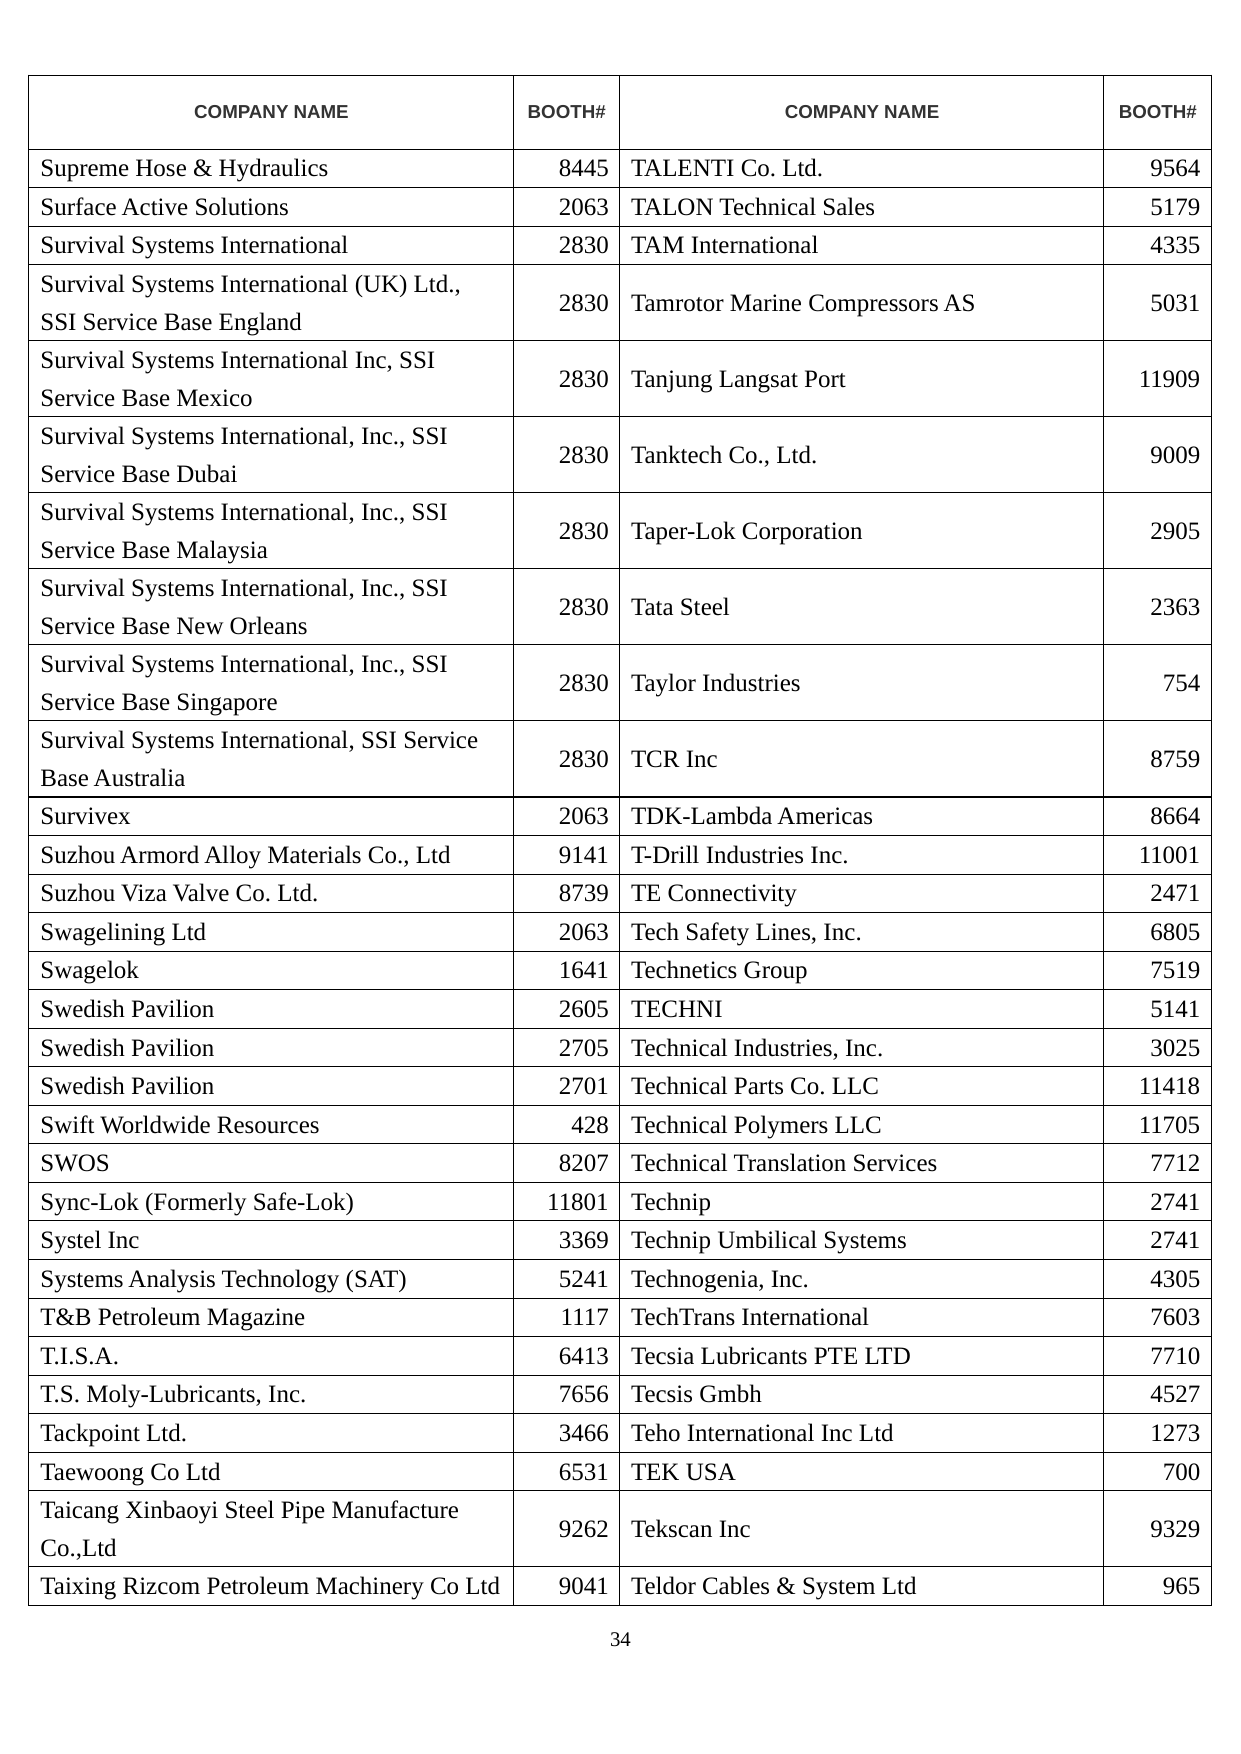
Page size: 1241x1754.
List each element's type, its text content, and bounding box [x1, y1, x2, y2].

table_cell 2905 [1104, 493, 1211, 568]
table_cell Surface Active Solutions [29, 188, 513, 226]
table_cell TECHNI [620, 990, 1103, 1028]
table_cell Technical Industries, Inc. [620, 1029, 1103, 1066]
table_cell 11001 [1104, 836, 1211, 873]
table_cell Suzhou Armord Alloy Materials Co., Ltd [29, 836, 513, 873]
table_cell 1273 [1104, 1414, 1211, 1452]
table_cell 2701 [514, 1067, 619, 1105]
table_cell Technip Umbilical Systems [620, 1221, 1103, 1259]
table_cell TEK USA [620, 1453, 1103, 1490]
table_cell Tecsis Gmbh [620, 1376, 1103, 1413]
table_cell Survival Systems International, Inc., SSI Service Base Singapore [29, 645, 513, 720]
table_cell 2830 [514, 227, 619, 264]
table_cell Technical Polymers LLC [620, 1106, 1103, 1143]
table_cell 5241 [514, 1260, 619, 1297]
table_cell 8445 [514, 150, 619, 187]
table_cell Swagelining Ltd [29, 913, 513, 951]
table_header COMPANY NAME [620, 76, 1103, 148]
table_cell Survival Systems International, SSI Service Base Australia [29, 721, 513, 796]
table_cell 2830 [514, 645, 619, 720]
table_cell 9141 [514, 836, 619, 873]
table_cell 2830 [514, 721, 619, 796]
table_cell 2063 [514, 188, 619, 226]
table_cell 2830 [514, 493, 619, 568]
table_cell 2830 [514, 265, 619, 340]
table_cell 7519 [1104, 952, 1211, 989]
table_cell 3025 [1104, 1029, 1211, 1066]
table_header COMPANY NAME [29, 76, 513, 148]
table_cell 1117 [514, 1299, 619, 1336]
table_cell Survival Systems International [29, 227, 513, 264]
table_cell TDK-Lambda Americas [620, 798, 1103, 835]
table_cell 7656 [514, 1376, 619, 1413]
table_cell 4335 [1104, 227, 1211, 264]
table_cell 7603 [1104, 1299, 1211, 1336]
table_cell Survivex [29, 798, 513, 835]
table_cell 1641 [514, 952, 619, 989]
table_cell Tekscan Inc [620, 1491, 1103, 1566]
table_cell 2741 [1104, 1221, 1211, 1259]
table_cell Taicang Xinbaoyi Steel Pipe Manufacture Co.,Ltd [29, 1491, 513, 1566]
table_cell Survival Systems International, Inc., SSI Service Base Dubai [29, 417, 513, 492]
table_cell Sync-Lok (Formerly Safe-Lok) [29, 1183, 513, 1220]
table_cell Tanjung Langsat Port [620, 341, 1103, 416]
table_cell T.I.S.A. [29, 1337, 513, 1374]
table_cell Swedish Pavilion [29, 1029, 513, 1066]
table_cell 9009 [1104, 417, 1211, 492]
table_cell Technical Translation Services [620, 1144, 1103, 1182]
table_cell Tackpoint Ltd. [29, 1414, 513, 1452]
table_cell TAM International [620, 227, 1103, 264]
table_cell 9329 [1104, 1491, 1211, 1566]
table_cell Suzhou Viza Valve Co. Ltd. [29, 875, 513, 912]
table_cell 7710 [1104, 1337, 1211, 1374]
table_cell 2830 [514, 341, 619, 416]
table_cell 5031 [1104, 265, 1211, 340]
table_cell T&B Petroleum Magazine [29, 1299, 513, 1336]
table_cell Teho International Inc Ltd [620, 1414, 1103, 1452]
table_cell 11801 [514, 1183, 619, 1220]
table_cell Survival Systems International Inc, SSI Service Base Mexico [29, 341, 513, 416]
table_cell Tecsia Lubricants PTE LTD [620, 1337, 1103, 1374]
table_cell Tamrotor Marine Compressors AS [620, 265, 1103, 340]
table_cell 6413 [514, 1337, 619, 1374]
table_cell Technip [620, 1183, 1103, 1220]
table_cell TALON Technical Sales [620, 188, 1103, 226]
table_cell Teldor Cables & System Ltd [620, 1567, 1103, 1605]
table_cell 2063 [514, 798, 619, 835]
table_cell 11909 [1104, 341, 1211, 416]
table_cell Survival Systems International, Inc., SSI Service Base Malaysia [29, 493, 513, 568]
table_cell 6531 [514, 1453, 619, 1490]
table_cell 2830 [514, 569, 619, 644]
table_cell 11705 [1104, 1106, 1211, 1143]
table_cell Technetics Group [620, 952, 1103, 989]
table_cell 9041 [514, 1567, 619, 1605]
table_cell TE Connectivity [620, 875, 1103, 912]
table_cell 428 [514, 1106, 619, 1143]
table_cell 3466 [514, 1414, 619, 1452]
table_cell Swedish Pavilion [29, 1067, 513, 1105]
table_cell 9262 [514, 1491, 619, 1566]
table_cell Systel Inc [29, 1221, 513, 1259]
table_cell 5141 [1104, 990, 1211, 1028]
table_cell 700 [1104, 1453, 1211, 1490]
table_cell 2063 [514, 913, 619, 951]
table_cell Technogenia, Inc. [620, 1260, 1103, 1297]
table_cell Tata Steel [620, 569, 1103, 644]
table_cell 4527 [1104, 1376, 1211, 1413]
table_cell 3369 [514, 1221, 619, 1259]
table_cell 9564 [1104, 150, 1211, 187]
table_cell SWOS [29, 1144, 513, 1182]
table_cell 754 [1104, 645, 1211, 720]
table_header BOOTH# [1104, 76, 1211, 148]
table_cell 6805 [1104, 913, 1211, 951]
table_cell 8207 [514, 1144, 619, 1182]
table_cell 11418 [1104, 1067, 1211, 1105]
table_cell Taewoong Co Ltd [29, 1453, 513, 1490]
table_cell 965 [1104, 1567, 1211, 1605]
table_cell 2741 [1104, 1183, 1211, 1220]
table_cell TALENTI Co. Ltd. [620, 150, 1103, 187]
table_cell Systems Analysis Technology (SAT) [29, 1260, 513, 1297]
table_cell 2471 [1104, 875, 1211, 912]
table_cell 2363 [1104, 569, 1211, 644]
table_cell T-Drill Industries Inc. [620, 836, 1103, 873]
table_cell Swagelok [29, 952, 513, 989]
table_cell Taixing Rizcom Petroleum Machinery Co Ltd [29, 1567, 513, 1605]
table_cell 8664 [1104, 798, 1211, 835]
table_cell Survival Systems International, Inc., SSI Service Base New Orleans [29, 569, 513, 644]
table_cell Swedish Pavilion [29, 990, 513, 1028]
table_cell 7712 [1104, 1144, 1211, 1182]
table_cell 2830 [514, 417, 619, 492]
table_cell 4305 [1104, 1260, 1211, 1297]
table_cell T.S. Moly-Lubricants, Inc. [29, 1376, 513, 1413]
table_header BOOTH# [514, 76, 619, 148]
table_cell Swift Worldwide Resources [29, 1106, 513, 1143]
table_cell Supreme Hose & Hydraulics [29, 150, 513, 187]
table_cell Taylor Industries [620, 645, 1103, 720]
table_cell Taper-Lok Corporation [620, 493, 1103, 568]
table_cell TechTrans International [620, 1299, 1103, 1336]
table_cell 5179 [1104, 188, 1211, 226]
table_cell Survival Systems International (UK) Ltd., SSI Service Base England [29, 265, 513, 340]
table_cell 8739 [514, 875, 619, 912]
table_cell Tech Safety Lines, Inc. [620, 913, 1103, 951]
table_cell 2605 [514, 990, 619, 1028]
table_cell 8759 [1104, 721, 1211, 796]
table_cell Tanktech Co., Ltd. [620, 417, 1103, 492]
table_cell Technical Parts Co. LLC [620, 1067, 1103, 1105]
table_cell 2705 [514, 1029, 619, 1066]
table_cell TCR Inc [620, 721, 1103, 796]
